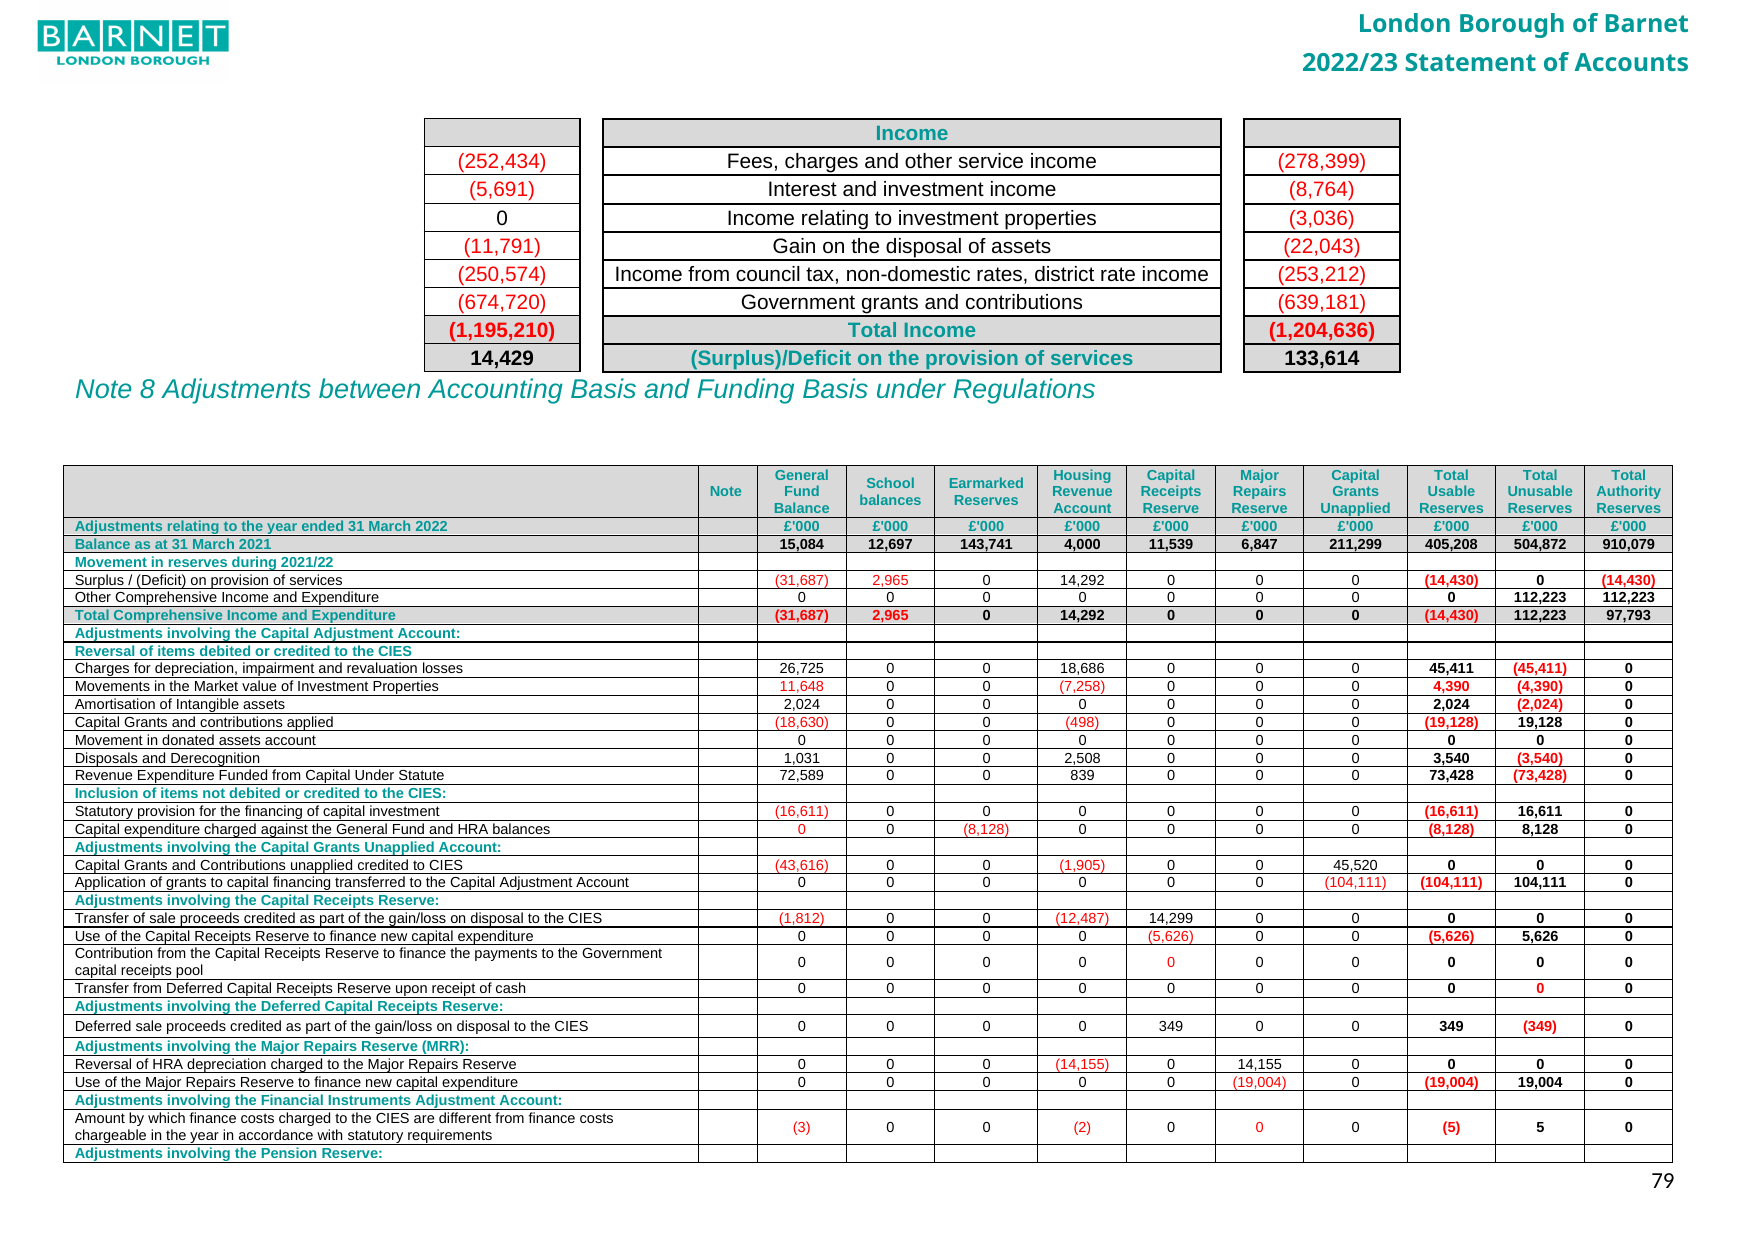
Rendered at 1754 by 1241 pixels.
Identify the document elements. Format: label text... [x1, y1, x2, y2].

table_cell [847, 1038, 934, 1054]
table_cell 0 [1408, 589, 1495, 606]
table_cell 0 [1127, 678, 1215, 695]
table_cell [1585, 785, 1672, 802]
table_cell (4,390) [1496, 678, 1584, 695]
table_cell (73,428) [1496, 767, 1584, 784]
table_cell Balance as at 31 March 2021 [64, 536, 698, 552]
table_cell 0 [1408, 910, 1495, 926]
table_cell £'000 [1038, 518, 1126, 534]
table_cell [758, 892, 846, 908]
table_cell 0 [758, 731, 846, 748]
table_cell [935, 1145, 1037, 1162]
table_cell Use of the Capital Receipts Reserve to finance new capital expenditure [64, 928, 698, 944]
table_cell Movement in reserves during 2021/22 [64, 553, 698, 570]
table_cell 26,725 [758, 660, 846, 677]
table_cell [935, 1038, 1037, 1054]
table_cell 0 [1304, 767, 1407, 784]
table_cell [1222, 287, 1243, 315]
table_cell [1408, 553, 1495, 570]
table_cell [1216, 785, 1303, 802]
table_cell 0 [1304, 980, 1407, 997]
table_cell 0 [1304, 1073, 1407, 1090]
table_cell 0 [1038, 980, 1126, 997]
table_cell (5) [1408, 1110, 1495, 1144]
table_cell 0 [758, 589, 846, 606]
table_cell 0 [1304, 660, 1407, 677]
table_cell 0 [1127, 767, 1215, 784]
table_cell 0 [1585, 1015, 1672, 1037]
table_cell (278,399) [1245, 148, 1399, 174]
table_cell 0 [1216, 607, 1303, 623]
table_cell [1038, 998, 1126, 1014]
table_cell 0 [1304, 571, 1407, 588]
table_cell 0 [935, 589, 1037, 606]
table_cell 0 [935, 928, 1037, 944]
table_cell (7,258) [1038, 678, 1126, 695]
table_cell 0 [847, 696, 934, 713]
table_cell [699, 696, 757, 713]
table_cell 0 [1585, 749, 1672, 766]
table_cell [425, 119, 579, 146]
table_cell (16,611) [758, 803, 846, 819]
table_cell [581, 287, 602, 315]
table_cell Income relating to investment properties [604, 205, 1220, 231]
table_cell Charges for depreciation, impairment and revaluation losses [64, 660, 698, 677]
table_cell 0 [1216, 980, 1303, 997]
table_cell Other Comprehensive Income and Expenditure [64, 589, 698, 606]
table_cell 0 [1216, 731, 1303, 748]
table_cell 0 [1216, 589, 1303, 606]
table_cell [1127, 643, 1215, 659]
table_cell (250,574) [425, 260, 579, 287]
table_cell [1038, 785, 1126, 802]
table_cell 0 [1585, 1073, 1672, 1090]
table_cell [847, 643, 934, 659]
table_cell Capital Grants and contributions applied [64, 714, 698, 730]
table_cell 0 [1127, 1056, 1215, 1072]
table_cell [1496, 643, 1584, 659]
table_cell [699, 892, 757, 908]
table_cell (1,195,210) [425, 316, 579, 343]
table_cell [1216, 838, 1303, 855]
table_cell 0 [847, 1015, 934, 1037]
table_cell 0 [1585, 874, 1672, 891]
table_cell [1304, 1145, 1407, 1162]
table_cell [758, 998, 846, 1014]
table_header Note [699, 466, 757, 517]
table_cell £'000 [1216, 518, 1303, 534]
table_cell Total Comprehensive Income and Expenditure [64, 607, 698, 623]
table_cell 0 [1585, 910, 1672, 926]
table_cell (8,128) [935, 821, 1037, 837]
table_cell [1408, 625, 1495, 641]
table_cell Amortisation of Intangible assets [64, 696, 698, 713]
table_cell [847, 785, 934, 802]
table_cell Use of the Major Repairs Reserve to finance new capital expenditure [64, 1073, 698, 1090]
table_cell Revenue Expenditure Funded from Capital Under Statute [64, 767, 698, 784]
table_cell [581, 343, 602, 371]
table_cell [758, 553, 846, 570]
table_cell [1127, 838, 1215, 855]
table_cell [699, 1110, 757, 1144]
table_cell (498) [1038, 714, 1126, 730]
table_cell (8,128) [1408, 821, 1495, 837]
table_cell 0 [1038, 1015, 1126, 1037]
table_cell (12,487) [1038, 910, 1126, 926]
table_cell 14,292 [1038, 607, 1126, 623]
table_cell 0 [847, 767, 934, 784]
table_cell 0 [935, 696, 1037, 713]
table_cell 0 [758, 928, 846, 944]
table_cell (674,720) [425, 288, 579, 315]
table_cell [1304, 553, 1407, 570]
table_cell 0 [935, 856, 1037, 873]
table_cell 19,004 [1496, 1073, 1584, 1090]
table_cell 0 [1216, 928, 1303, 944]
table_cell [1127, 998, 1215, 1014]
table_cell [1127, 625, 1215, 641]
table_cell [1222, 315, 1243, 343]
table_cell [699, 1038, 757, 1054]
table_cell Application of grants to capital financing transferred to the Capital Adjustment Account [64, 874, 698, 891]
table_cell (14,155) [1038, 1056, 1126, 1072]
table_cell [699, 1056, 757, 1072]
table_cell 0 [1216, 660, 1303, 677]
table_cell Adjustments involving the Capital Adjustment Account: [64, 625, 698, 641]
table_cell 0 [935, 910, 1037, 926]
table_cell [758, 785, 846, 802]
table_cell 0 [1585, 714, 1672, 730]
table_cell 0 [1304, 607, 1407, 623]
table_cell [699, 714, 757, 730]
table_cell (2,024) [1496, 696, 1584, 713]
table_cell 0 [1216, 1015, 1303, 1037]
table_cell (639,181) [1245, 289, 1399, 315]
table_cell [1408, 1091, 1495, 1109]
table_cell 0 [425, 204, 579, 231]
table_cell [1585, 1091, 1672, 1109]
table_cell [1496, 625, 1584, 641]
table_cell 0 [1585, 660, 1672, 677]
table_cell 0 [1127, 1110, 1215, 1144]
table_cell [1216, 553, 1303, 570]
table_cell 0 [1127, 821, 1215, 837]
table_cell 0 [847, 1110, 934, 1144]
table_cell 0 [935, 803, 1037, 819]
table_cell 0 [847, 945, 934, 979]
table_cell 0 [1585, 1110, 1672, 1144]
table_cell 4,000 [1038, 536, 1126, 552]
table_cell Adjustments involving the Deferred Capital Receipts Reserve: [64, 998, 698, 1014]
table_cell [1216, 625, 1303, 641]
table_cell [581, 174, 602, 202]
table_cell [935, 553, 1037, 570]
table_cell 0 [1038, 731, 1126, 748]
table_cell [1496, 892, 1584, 908]
table_cell [1216, 892, 1303, 908]
table_cell 0 [935, 1073, 1037, 1090]
table_cell 0 [1127, 856, 1215, 873]
table_cell 0 [1038, 696, 1126, 713]
table_cell Reversal of HRA depreciation charged to the Major Repairs Reserve [64, 1056, 698, 1072]
table_cell [699, 643, 757, 659]
table_cell 0 [758, 980, 846, 997]
table_cell (1,204,636) [1245, 317, 1399, 343]
table_cell [699, 1145, 757, 1162]
table_cell (19,128) [1408, 714, 1495, 730]
table_cell [699, 838, 757, 855]
table_cell [1038, 1091, 1126, 1109]
table_cell [847, 1145, 934, 1162]
table_cell [758, 838, 846, 855]
table_cell Government grants and contributions [604, 289, 1220, 315]
table_cell 104,111 [1496, 874, 1584, 891]
table_cell 11,539 [1127, 536, 1215, 552]
table_cell [935, 838, 1037, 855]
table_cell 0 [935, 660, 1037, 677]
table_cell [1585, 1038, 1672, 1054]
table_cell 0 [935, 678, 1037, 695]
table_cell Adjustments involving the Financial Instruments Adjustment Account: [64, 1091, 698, 1109]
table_cell [1304, 892, 1407, 908]
table_cell 0 [1127, 803, 1215, 819]
table_cell 143,741 [935, 536, 1037, 552]
table_cell [1408, 785, 1495, 802]
table_cell 0 [847, 714, 934, 730]
table_cell [699, 1091, 757, 1109]
table_cell [1038, 838, 1126, 855]
table_cell [1304, 1038, 1407, 1054]
table_cell 0 [758, 1073, 846, 1090]
table_cell [1222, 203, 1243, 231]
table_cell 0 [847, 660, 934, 677]
table_cell [1245, 120, 1399, 146]
table_cell [1038, 1145, 1126, 1162]
table_cell [1408, 643, 1495, 659]
table_cell Gain on the disposal of assets [604, 233, 1220, 259]
table_cell 0 [847, 803, 934, 819]
table_cell [699, 785, 757, 802]
table_cell 0 [1216, 714, 1303, 730]
table_cell 0 [1216, 696, 1303, 713]
table_cell [1216, 643, 1303, 659]
table_cell (Surplus)/Deficit on the provision of services [604, 345, 1220, 371]
table_cell 14,299 [1127, 910, 1215, 926]
table_cell [1496, 838, 1584, 855]
table_cell 0 [1408, 945, 1495, 979]
table_cell [1127, 892, 1215, 908]
table_cell 6,847 [1216, 536, 1303, 552]
table_cell [758, 643, 846, 659]
table_cell [699, 980, 757, 997]
table_cell 0 [847, 874, 934, 891]
table_cell (45,411) [1496, 660, 1584, 677]
table_cell 0 [1216, 910, 1303, 926]
table_cell 405,208 [1408, 536, 1495, 552]
table_cell [1216, 998, 1303, 1014]
table_cell [1585, 643, 1672, 659]
table_cell 2,508 [1038, 749, 1126, 766]
table_cell (2) [1038, 1110, 1126, 1144]
table_cell [1408, 838, 1495, 855]
table_cell 0 [1585, 980, 1672, 997]
table_cell [847, 998, 934, 1014]
table_cell 0 [1127, 589, 1215, 606]
table_cell 14,429 [425, 344, 579, 371]
table_cell 0 [847, 856, 934, 873]
table_cell 910,079 [1585, 536, 1672, 552]
table_cell 45,520 [1304, 856, 1407, 873]
table_cell 0 [1127, 945, 1215, 979]
table_cell (31,687) [758, 607, 846, 623]
table_cell [1585, 625, 1672, 641]
table_cell Adjustments involving the Pension Reserve: [64, 1145, 698, 1162]
table_cell 0 [758, 821, 846, 837]
table_cell 14,292 [1038, 571, 1126, 588]
table_cell 0 [847, 589, 934, 606]
table_cell (8,764) [1245, 176, 1399, 202]
table_cell Inclusion of items not debited or credited to the CIES: [64, 785, 698, 802]
table_header [64, 466, 698, 517]
table_cell [847, 553, 934, 570]
table_cell £'000 [1585, 518, 1672, 534]
table_cell 0 [1304, 910, 1407, 926]
table_cell [1304, 625, 1407, 641]
table_cell 2,965 [847, 607, 934, 623]
table_cell 0 [935, 571, 1037, 588]
table_cell (19,004) [1216, 1073, 1303, 1090]
table_cell 8,128 [1496, 821, 1584, 837]
table_cell 0 [1038, 589, 1126, 606]
table_cell 0 [1038, 803, 1126, 819]
table_cell 0 [847, 678, 934, 695]
table_cell (22,043) [1245, 233, 1399, 259]
table_cell 0 [1216, 749, 1303, 766]
table_cell 5 [1496, 1110, 1584, 1144]
table_cell [1127, 1091, 1215, 1109]
table_cell [1496, 998, 1584, 1014]
table_cell 0 [935, 1110, 1037, 1144]
table_cell [699, 1015, 757, 1037]
table_cell 0 [1216, 856, 1303, 873]
table_cell (5,626) [1127, 928, 1215, 944]
table_cell 0 [1127, 874, 1215, 891]
table_cell 0 [1038, 1073, 1126, 1090]
table_cell 0 [1038, 821, 1126, 837]
table_cell [1408, 892, 1495, 908]
table_cell 0 [1585, 856, 1672, 873]
table_cell Total Income [604, 317, 1220, 343]
table_cell [1222, 259, 1243, 287]
table_cell 73,428 [1408, 767, 1495, 784]
table_cell Adjustments relating to the year ended 31 March 2022 [64, 518, 698, 534]
table_cell 97,793 [1585, 607, 1672, 623]
table_cell (3,540) [1496, 749, 1584, 766]
table_cell [1496, 1091, 1584, 1109]
table_cell [1127, 1038, 1215, 1054]
table_cell [699, 821, 757, 837]
table_cell [1585, 892, 1672, 908]
table_cell 0 [1304, 1110, 1407, 1144]
table_cell [1304, 998, 1407, 1014]
table_cell Fees, charges and other service income [604, 148, 1220, 174]
table_cell 0 [1216, 767, 1303, 784]
table_cell 0 [1127, 571, 1215, 588]
table_cell 0 [1585, 1056, 1672, 1072]
table_cell [1585, 838, 1672, 855]
table_cell 0 [847, 821, 934, 837]
table_cell 0 [1127, 749, 1215, 766]
table_cell 0 [1585, 803, 1672, 819]
table_cell [581, 146, 602, 174]
table_cell [1038, 553, 1126, 570]
table_cell 0 [847, 1073, 934, 1090]
table_cell [699, 625, 757, 641]
table_cell 0 [1496, 571, 1584, 588]
table_cell [1216, 1091, 1303, 1109]
table_cell [935, 643, 1037, 659]
table_cell 5,626 [1496, 928, 1584, 944]
table_cell [699, 767, 757, 784]
table_cell 0 [1304, 821, 1407, 837]
table_cell [699, 660, 757, 677]
table_cell 1,031 [758, 749, 846, 766]
table_cell 211,299 [1304, 536, 1407, 552]
table_cell [1038, 643, 1126, 659]
table_cell 0 [1408, 980, 1495, 997]
table_cell 0 [1585, 678, 1672, 695]
table_cell Interest and investment income [604, 176, 1220, 202]
table_cell 16,611 [1496, 803, 1584, 819]
table_cell (104,111) [1408, 874, 1495, 891]
table_header Major Repairs Reserve [1216, 466, 1303, 517]
table_cell Transfer from Deferred Capital Receipts Reserve upon receipt of cash [64, 980, 698, 997]
table_cell (104,111) [1304, 874, 1407, 891]
table_cell [581, 203, 602, 231]
table_cell 0 [935, 767, 1037, 784]
table_cell 0 [935, 1015, 1037, 1037]
table_header Housing Revenue Account [1038, 466, 1126, 517]
table_cell 0 [1127, 696, 1215, 713]
table_cell £'000 [758, 518, 846, 534]
table_cell [699, 928, 757, 944]
table_cell 0 [1216, 571, 1303, 588]
table_cell 0 [847, 980, 934, 997]
table_cell [1585, 553, 1672, 570]
table_cell 0 [847, 749, 934, 766]
table_cell 133,614 [1245, 345, 1399, 371]
table_cell [847, 625, 934, 641]
table_cell [1304, 838, 1407, 855]
table_cell (3) [758, 1110, 846, 1144]
table_cell 349 [1127, 1015, 1215, 1037]
table_cell Surplus / (Deficit) on provision of services [64, 571, 698, 588]
table_cell [699, 856, 757, 873]
table_cell [1585, 998, 1672, 1014]
table_cell [1222, 174, 1243, 202]
table_cell 112,223 [1585, 589, 1672, 606]
table_cell Transfer of sale proceeds credited as part of the gain/loss on disposal to the CIES [64, 910, 698, 926]
table_cell 0 [935, 874, 1037, 891]
table_cell 504,872 [1496, 536, 1584, 552]
table_cell £'000 [935, 518, 1037, 534]
table_cell 112,223 [1496, 589, 1584, 606]
table_cell 45,411 [1408, 660, 1495, 677]
table_cell [758, 1091, 846, 1109]
table_cell 0 [1304, 928, 1407, 944]
table_cell Disposals and Derecognition [64, 749, 698, 766]
table_cell 0 [1408, 856, 1495, 873]
table_cell 0 [1127, 660, 1215, 677]
table_cell [699, 998, 757, 1014]
table_cell [1496, 1145, 1584, 1162]
table_cell 2,965 [847, 571, 934, 588]
table_cell [935, 785, 1037, 802]
table_cell 0 [847, 731, 934, 748]
subtitle Note 8 Adjustments between Accounting Basis and Funding Basis under Regulations [75, 373, 1689, 404]
table_cell [1222, 146, 1243, 174]
table_cell [699, 749, 757, 766]
table_cell [699, 874, 757, 891]
table_cell (43,616) [758, 856, 846, 873]
table_cell 0 [1216, 678, 1303, 695]
table_cell Amount by which finance costs charged to the CIES are different from finance costs chargeable in the year in accordance with statutory requirements [64, 1110, 698, 1144]
table_cell 0 [1038, 928, 1126, 944]
table_cell 0 [1216, 1110, 1303, 1144]
table_cell 0 [1127, 714, 1215, 730]
table_cell Capital Grants and Contributions unapplied credited to CIES [64, 856, 698, 873]
table_header School balances [847, 466, 934, 517]
table_cell 0 [1304, 1015, 1407, 1037]
table_cell 0 [1127, 980, 1215, 997]
table_cell [699, 803, 757, 819]
table_cell 0 [935, 1056, 1037, 1072]
table_cell 0 [1304, 1056, 1407, 1072]
table_cell £'000 [1408, 518, 1495, 534]
table_cell 4,390 [1408, 678, 1495, 695]
table_cell 0 [1304, 678, 1407, 695]
table_cell [1038, 1038, 1126, 1054]
table_cell Capital expenditure charged against the General Fund and HRA balances [64, 821, 698, 837]
table_cell [581, 118, 602, 146]
table_cell [1222, 231, 1243, 259]
table_cell 0 [847, 928, 934, 944]
table_cell 0 [847, 910, 934, 926]
table_header Total Authority Reserves [1585, 466, 1672, 517]
table_cell [935, 1091, 1037, 1109]
table_cell [1496, 1038, 1584, 1054]
table_cell 0 [1496, 945, 1584, 979]
table_cell [699, 607, 757, 623]
table_cell [1304, 785, 1407, 802]
table_cell 0 [1496, 910, 1584, 926]
table_cell Adjustments involving the Capital Receipts Reserve: [64, 892, 698, 908]
table_cell [1127, 1145, 1215, 1162]
table_cell 112,223 [1496, 607, 1584, 623]
table_cell [581, 259, 602, 287]
table_cell (1,812) [758, 910, 846, 926]
table_cell [699, 518, 757, 534]
table_cell 0 [1496, 731, 1584, 748]
table_cell 0 [1304, 589, 1407, 606]
table_cell 0 [1216, 874, 1303, 891]
table_cell [847, 892, 934, 908]
table_cell [1216, 1038, 1303, 1054]
table_cell (16,611) [1408, 803, 1495, 819]
table_cell 18,686 [1038, 660, 1126, 677]
table_cell [1222, 118, 1243, 146]
table_cell 0 [1496, 1056, 1584, 1072]
table_cell [1038, 892, 1126, 908]
table_cell [1408, 1038, 1495, 1054]
table_cell Income from council tax, non-domestic rates, district rate income [604, 261, 1220, 287]
table_cell 0 [1038, 945, 1126, 979]
table_cell [758, 625, 846, 641]
table_cell (253,212) [1245, 261, 1399, 287]
table_cell 839 [1038, 767, 1126, 784]
table_cell 0 [1496, 856, 1584, 873]
table_cell 0 [1408, 1056, 1495, 1072]
table_cell [847, 1091, 934, 1109]
table_cell [699, 910, 757, 926]
table_cell 0 [935, 731, 1037, 748]
table_cell [581, 231, 602, 259]
table_cell (5,626) [1408, 928, 1495, 944]
table_cell [699, 731, 757, 748]
table_cell [699, 945, 757, 979]
table_cell 0 [1216, 803, 1303, 819]
table_cell [699, 589, 757, 606]
table_cell 0 [1585, 928, 1672, 944]
table_cell Deferred sale proceeds credited as part of the gain/loss on disposal to the CIES [64, 1015, 698, 1037]
table_cell 0 [1216, 945, 1303, 979]
table_cell 349 [1408, 1015, 1495, 1037]
table_cell Contribution from the Capital Receipts Reserve to finance the payments to the Government capital receipts pool [64, 945, 698, 979]
table_cell [699, 536, 757, 552]
table_cell [935, 892, 1037, 908]
table_cell (5,691) [425, 175, 579, 202]
table_cell 0 [1585, 696, 1672, 713]
table_cell Statutory provision for the financing of capital investment [64, 803, 698, 819]
table_cell (18,630) [758, 714, 846, 730]
table_cell 12,697 [847, 536, 934, 552]
table_cell 0 [1127, 731, 1215, 748]
table_cell 0 [935, 980, 1037, 997]
table_cell 0 [758, 1056, 846, 1072]
table_cell £'000 [1127, 518, 1215, 534]
table_cell 0 [1038, 874, 1126, 891]
table_cell [699, 678, 757, 695]
table_cell £'000 [1304, 518, 1407, 534]
table_cell 0 [1127, 607, 1215, 623]
table_cell 72,589 [758, 767, 846, 784]
table_header Total Unusable Reserves [1496, 466, 1584, 517]
table_cell 0 [1304, 714, 1407, 730]
table_cell (3,036) [1245, 205, 1399, 231]
table_cell 0 [1585, 945, 1672, 979]
table_cell [1038, 625, 1126, 641]
table_cell [758, 1038, 846, 1054]
table_cell 0 [1585, 821, 1672, 837]
table_cell [581, 315, 602, 343]
table_cell 3,540 [1408, 749, 1495, 766]
table_header Capital Grants Unapplied [1304, 466, 1407, 517]
table_cell [699, 553, 757, 570]
table_cell [1127, 553, 1215, 570]
table_cell [1496, 553, 1584, 570]
table_cell 0 [1304, 945, 1407, 979]
table_cell 0 [1585, 767, 1672, 784]
table_header Capital Receipts Reserve [1127, 466, 1215, 517]
table_cell (1,905) [1038, 856, 1126, 873]
table_cell [1127, 785, 1215, 802]
table_cell 0 [1127, 1073, 1215, 1090]
table_cell Reversal of items debited or credited to the CIES [64, 643, 698, 659]
table_cell [699, 571, 757, 588]
table_cell 0 [758, 945, 846, 979]
table_cell [1496, 785, 1584, 802]
table_cell 0 [935, 749, 1037, 766]
table_cell 0 [935, 714, 1037, 730]
table_cell 0 [935, 945, 1037, 979]
table_cell Income [604, 120, 1220, 146]
table_cell 0 [1304, 731, 1407, 748]
table_cell 0 [1216, 821, 1303, 837]
table_cell 0 [758, 1015, 846, 1037]
table_cell [1408, 998, 1495, 1014]
table_cell 2,024 [758, 696, 846, 713]
table_cell 15,084 [758, 536, 846, 552]
table_cell (349) [1496, 1015, 1584, 1037]
table_header Earmarked Reserves [935, 466, 1037, 517]
table_cell (11,791) [425, 232, 579, 259]
table_cell (14,430) [1585, 571, 1672, 588]
table_cell 19,128 [1496, 714, 1584, 730]
table_header Total Usable Reserves [1408, 466, 1495, 517]
table_cell 0 [1496, 980, 1584, 997]
table_cell 0 [1304, 696, 1407, 713]
table_cell Adjustments involving the Capital Grants Unapplied Account: [64, 838, 698, 855]
table_cell 0 [1585, 731, 1672, 748]
table_cell [1222, 343, 1243, 371]
table_cell £'000 [847, 518, 934, 534]
table_cell [758, 1145, 846, 1162]
table_cell 0 [935, 607, 1037, 623]
table_cell £'000 [1496, 518, 1584, 534]
table_cell 0 [758, 874, 846, 891]
table_cell [1585, 1145, 1672, 1162]
table_cell (31,687) [758, 571, 846, 588]
table_cell Adjustments involving the Major Repairs Reserve (MRR): [64, 1038, 698, 1054]
table_cell 0 [1304, 749, 1407, 766]
table_cell (252,434) [425, 147, 579, 174]
table_cell [1408, 1145, 1495, 1162]
table_cell (14,430) [1408, 571, 1495, 588]
table_cell (19,004) [1408, 1073, 1495, 1090]
table_cell 0 [1304, 803, 1407, 819]
table_cell [1304, 1091, 1407, 1109]
table_cell [699, 1073, 757, 1090]
table_cell Movements in the Market value of Investment Properties [64, 678, 698, 695]
table_cell 11,648 [758, 678, 846, 695]
table_cell [847, 838, 934, 855]
table_header General Fund Balance [758, 466, 846, 517]
table_cell 0 [847, 1056, 934, 1072]
table_cell (14,430) [1408, 607, 1495, 623]
table_cell [1304, 643, 1407, 659]
table_cell [935, 998, 1037, 1014]
table_cell Movement in donated assets account [64, 731, 698, 748]
table_cell [1216, 1145, 1303, 1162]
table_cell 0 [1408, 731, 1495, 748]
table_cell [935, 625, 1037, 641]
table_cell 2,024 [1408, 696, 1495, 713]
table_cell 14,155 [1216, 1056, 1303, 1072]
